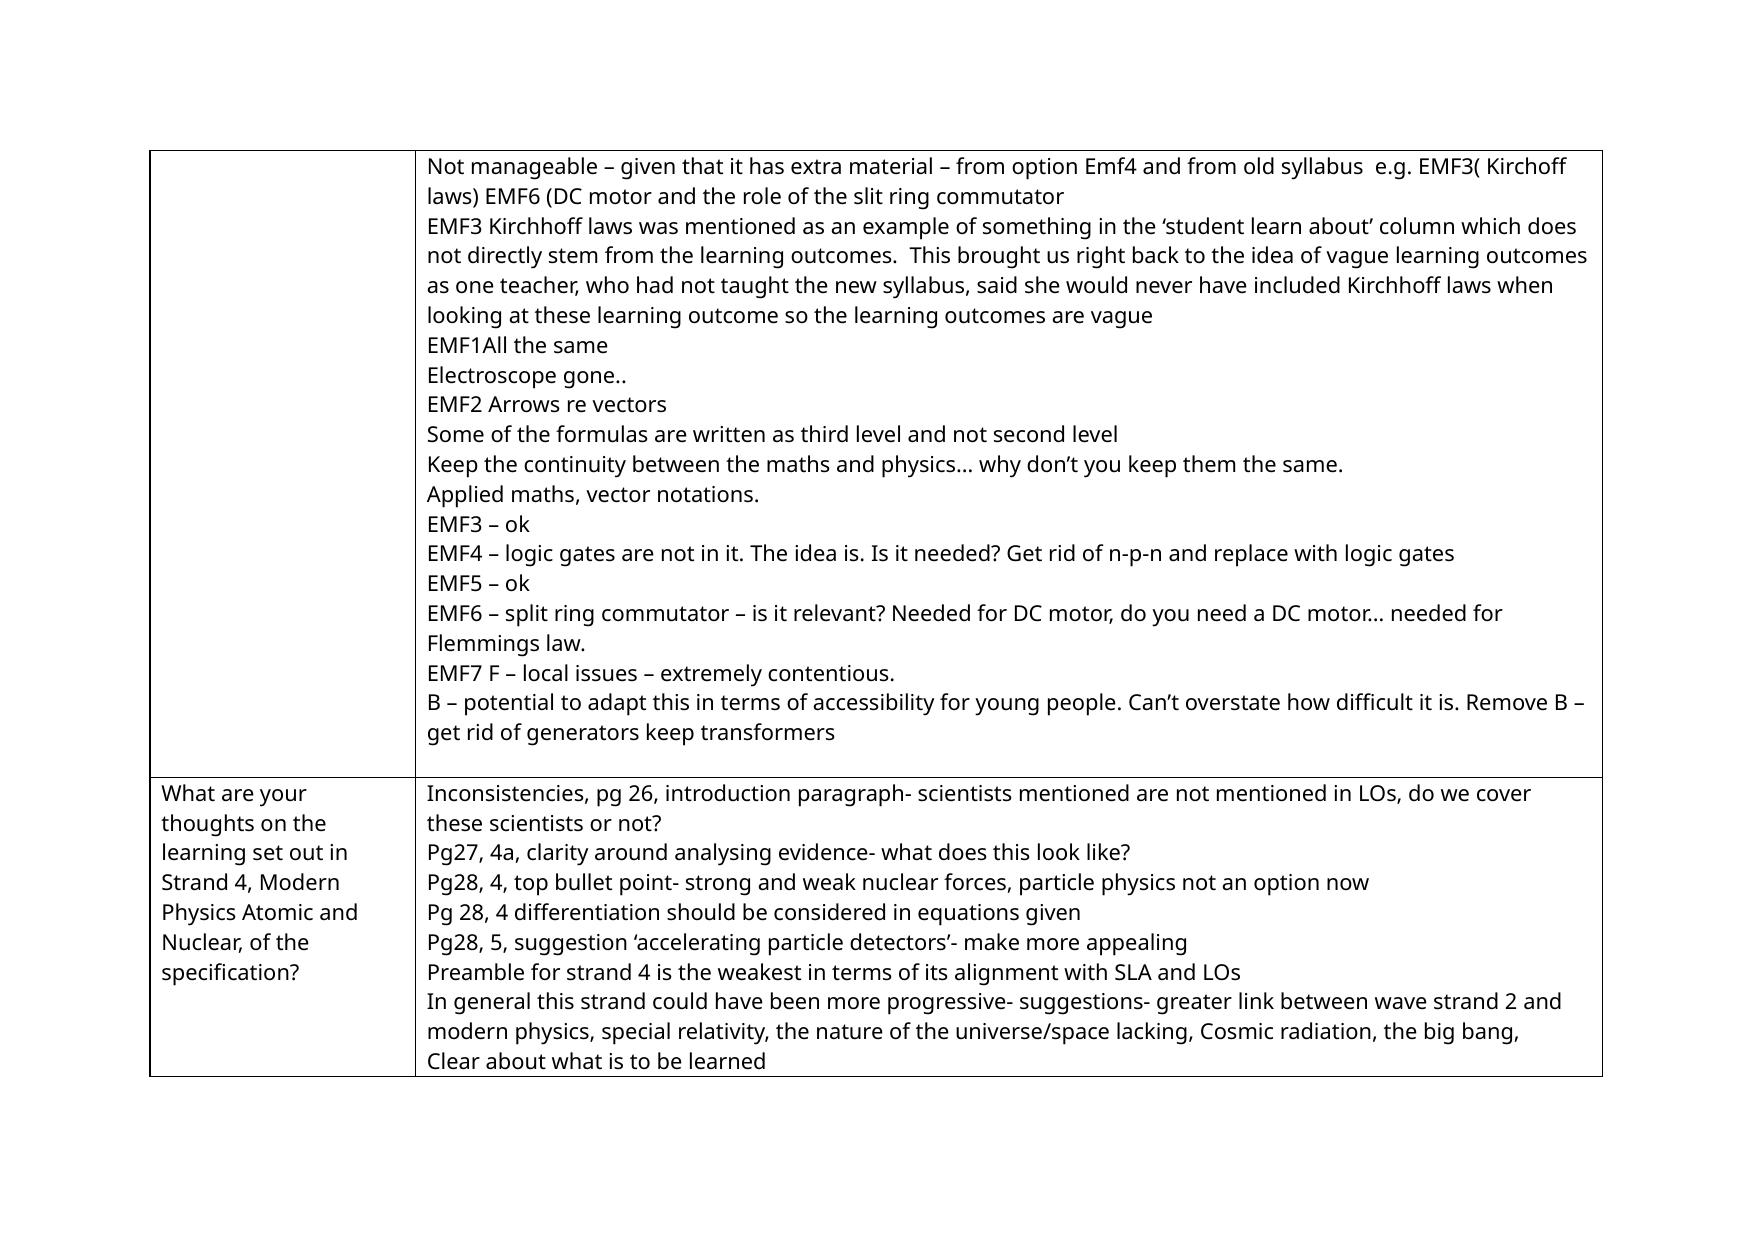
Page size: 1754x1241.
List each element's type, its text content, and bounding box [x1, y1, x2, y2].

table_cell [151, 151, 415, 777]
table_cell Inconsistencies, pg 26, introduction paragraph- scientists mentioned are not mentioned in LOs, do we cover these scientists or not? Pg27, 4a, clarity around analysing evidence- what does this look like? Pg28, 4, top bullet point- strong and weak nuclear forces, particle physics not an option now Pg 28, 4 differentiation should be considered in equations given Pg28, 5, suggestion ‘accelerating particle detectors’- make more appealing Preamble for strand 4 is the weakest in terms of its alignment with SLA and LOs In general this strand could have been more progressive- suggestions- greater link between wave strand 2 and modern physics, special relativity, the nature of the universe/space lacking, Cosmic radiation, the big bang, Clear about what is to be learned [416, 778, 1602, 1076]
table_cell What are your thoughts on the learning set out in Strand 4, Modern Physics Atomic and Nuclear, of the specification? [151, 778, 415, 1076]
table_cell Not manageable – given that it has extra material – from option Emf4 and from old syllabus e.g. EMF3( Kirchoff laws) EMF6 (DC motor and the role of the slit ring commutator EMF3 Kirchhoff laws was mentioned as an example of something in the ‘student learn about’ column which does not directly stem from the learning outcomes. This brought us right back to the idea of vague learning outcomes as one teacher, who had not taught the new syllabus, said she would never have included Kirchhoff laws when looking at these learning outcome so the learning outcomes are vague EMF1All the same Electroscope gone.. EMF2 Arrows re vectors Some of the formulas are written as third level and not second level Keep the continuity between the maths and physics… why don’t you keep them the same. Applied maths, vector notations. EMF3 – ok EMF4 – logic gates are not in it. The idea is. Is it needed? Get rid of n-p-n and replace with logic gates EMF5 – ok EMF6 – split ring commutator – is it relevant? Needed for DC motor, do you need a DC motor… needed for Flemmings law. EMF7 F – local issues – extremely contentious. B – potential to adapt this in terms of accessibility for young people. Can’t overstate how difficult it is. Remove B – get rid of generators keep transformers [416, 151, 1602, 777]
